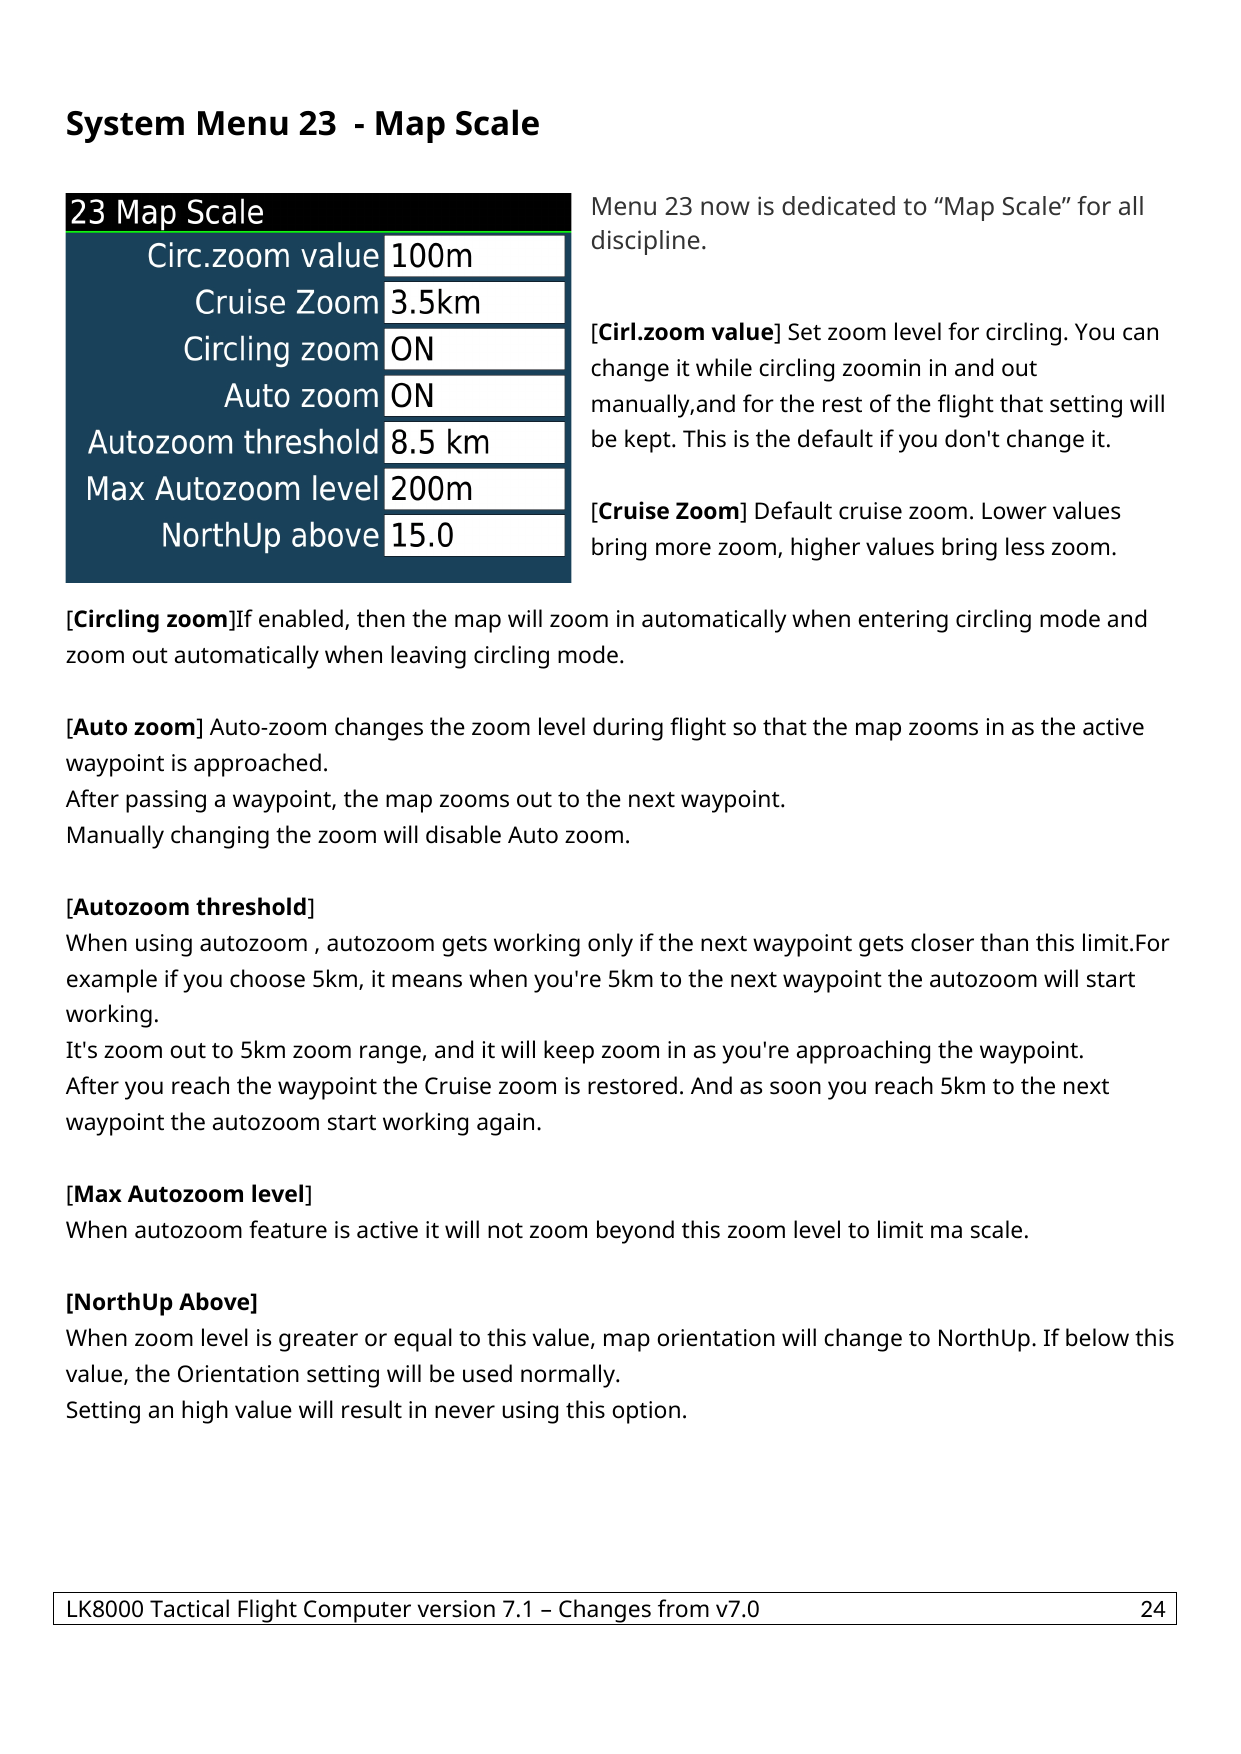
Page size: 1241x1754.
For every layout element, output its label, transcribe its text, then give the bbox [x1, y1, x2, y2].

text [Circling zoom]If enabled, then the map will zoom in automatically when entering circling mode and zoom out automatically when leaving circling mode. [66, 603, 1181, 670]
text It's zoom out to 5km zoom range, and it will keep zoom in as you're approaching the waypoint. [66, 1034, 1181, 1066]
subtitle System Menu 23 - Map Scale [66, 100, 1181, 145]
text When using autozoom , autozoom gets working only if the next waypoint gets closer than this limit.For example if you choose 5km, it means when you're 5km to the next waypoint the autozoom will start working. [66, 927, 1181, 1030]
text Menu 23 now is dedicated to “Map Scale” for all discipline. [66, 188, 1181, 257]
text [Cruise Zoom] Default cruise zoom. Lower values bring more zoom, higher values bring less zoom. [572, 495, 1181, 562]
picture [65, 193, 572, 583]
text Manually changing the zoom will disable Auto zoom. [66, 819, 1181, 850]
text When zoom level is greater or equal to this value, map orientation will change to NorthUp. If below this value, the Orientation setting will be used normally. [66, 1322, 1181, 1389]
text After passing a waypoint, the map zooms out to the next waypoint. [66, 783, 1181, 814]
text After you reach the waypoint the Cruise zoom is restored. And as soon you reach 5km to the next waypoint the autozoom start working again. [66, 1070, 1181, 1137]
text [NorthUp Above] [66, 1286, 1181, 1317]
text [Auto zoom] Auto-zoom changes the zoom level during flight so that the map zooms in as the active waypoint is approached. [66, 711, 1181, 778]
text Setting an high value will result in never using this option. [66, 1394, 1181, 1425]
text [Cirl.zoom value] Set zoom level for circling. You can change it while circling zoomin in and out manually,and for the rest of the flight that setting will be kept. This is the default if you don't change it. [572, 316, 1181, 455]
text When autozoom feature is active it will not zoom beyond this zoom level to limit ma scale. [66, 1214, 1181, 1245]
text [Autozoom threshold] [66, 891, 1181, 922]
text [Max Autozoom level] [66, 1178, 1181, 1209]
